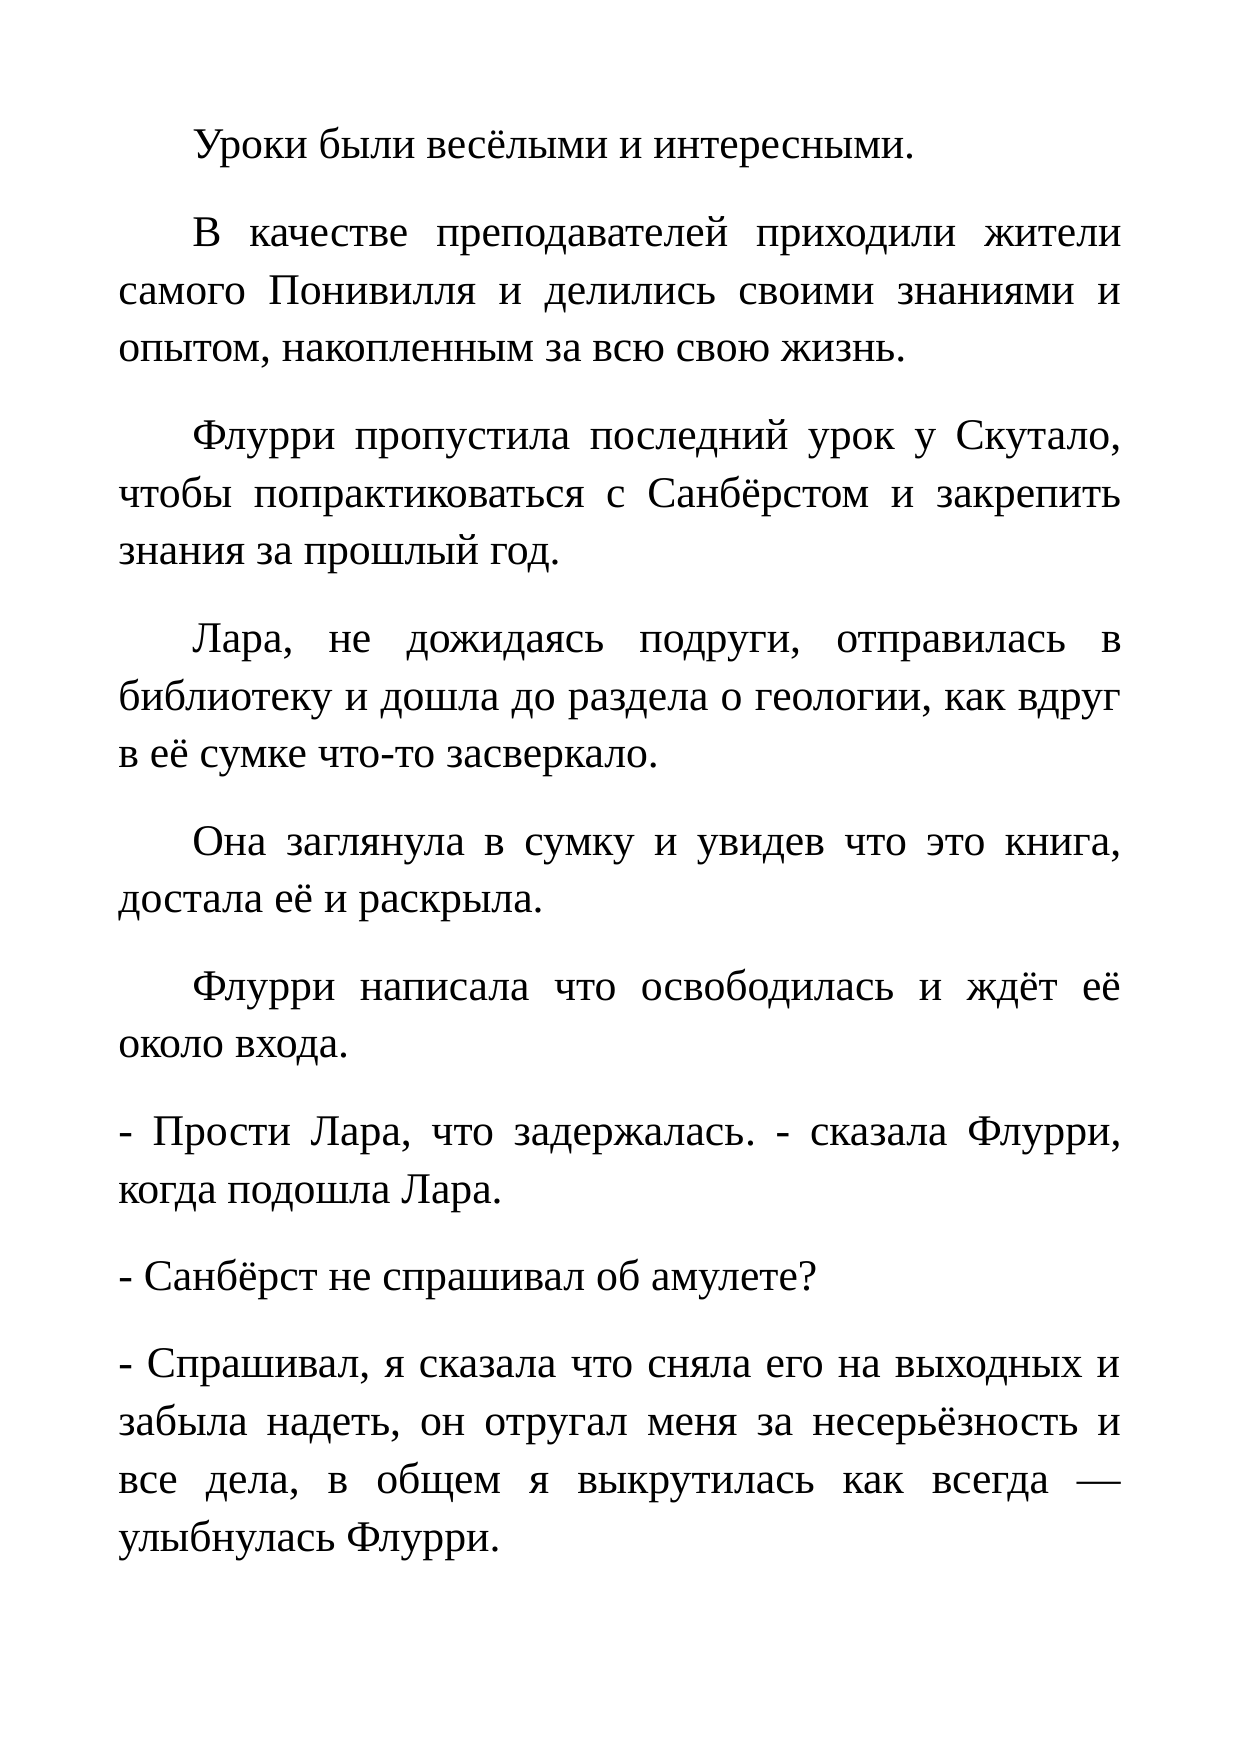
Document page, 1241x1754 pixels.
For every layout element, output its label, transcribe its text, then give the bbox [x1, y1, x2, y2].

text В качестве преподавателей приходили жители самого Понивилля и делились своими знаниями и опытом, накопленным за всю свою жизнь. [118, 205, 1122, 371]
text Лара, не дожидаясь подруги, отправилась в библиотеку и дошла до раздела о геологии, как вдруг в её сумке что-то засверкало. [118, 611, 1122, 777]
text - Спрашивал, я сказала что сняла его на выходных и забыла надеть, он отругал меня за несерьёзность и все дела, в общем я выкрутилась как всегда — улыбнулась Флурри. [118, 1337, 1122, 1561]
text Уроки были весёлыми и интересными. [118, 118, 1122, 168]
text Флурри написала что освободилась и ждёт её около входа. [118, 959, 1122, 1067]
text Флурри пропустила последний урок у Скутало, чтобы попрактиковаться с Санбёрстом и закрепить знания за прошлый год. [118, 408, 1122, 574]
text - Прости Лара, что задержалась. - сказала Флурри, когда подошла Лара. [118, 1104, 1122, 1212]
text Она заглянула в сумку и увидев что это книга, достала её и раскрыла. [118, 814, 1122, 922]
text - Санбёрст не спрашивал об амулете? [118, 1249, 1122, 1300]
